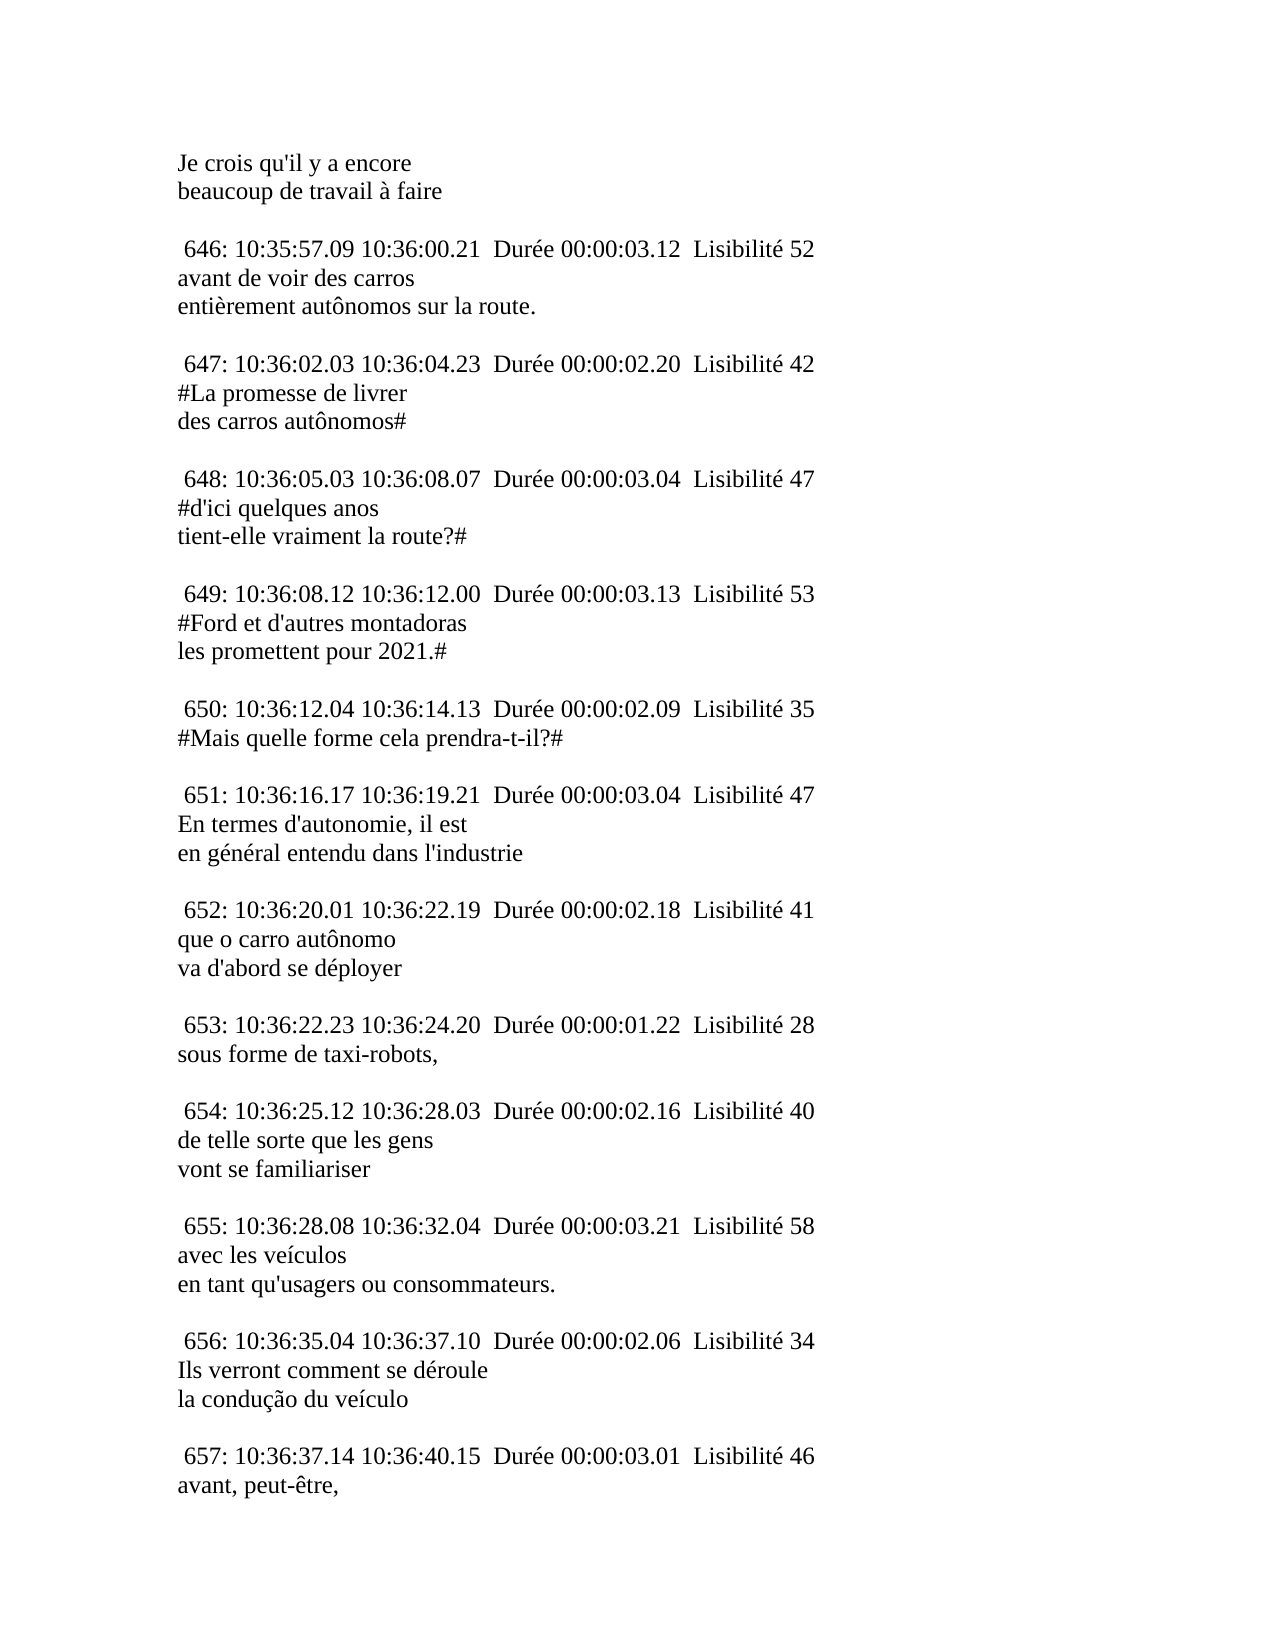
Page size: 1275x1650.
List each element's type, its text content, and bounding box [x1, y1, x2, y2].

text 646: 10:35:57.09 10:36:00.21 Durée 00:00:03.12 Lisibilité 52 [177, 234, 1098, 263]
text 648: 10:36:05.03 10:36:08.07 Durée 00:00:03.04 Lisibilité 47 [177, 464, 1098, 493]
text 654: 10:36:25.12 10:36:28.03 Durée 00:00:02.16 Lisibilité 40 [177, 1096, 1098, 1125]
text 653: 10:36:22.23 10:36:24.20 Durée 00:00:01.22 Lisibilité 28 [177, 1010, 1098, 1039]
text 647: 10:36:02.03 10:36:04.23 Durée 00:00:02.20 Lisibilité 42 [177, 349, 1098, 378]
text de telle sorte que les gens [177, 1125, 1098, 1154]
text Je crois qu'il y a encore [177, 148, 1098, 176]
text avec les veículos [177, 1240, 1098, 1269]
text entièrement autônomos sur la route. [177, 291, 1098, 320]
text les promettent pour 2021.# [177, 636, 1098, 665]
text beaucoup de travail à faire [177, 176, 1098, 205]
text vont se familiariser [177, 1154, 1098, 1183]
text Ils verront comment se déroule [177, 1355, 1098, 1384]
text va d'abord se déployer [177, 953, 1098, 981]
text avant, peut-être, [177, 1470, 1098, 1499]
text 650: 10:36:12.04 10:36:14.13 Durée 00:00:02.09 Lisibilité 35 [177, 694, 1098, 723]
text #Ford et d'autres montadoras [177, 608, 1098, 636]
text 657: 10:36:37.14 10:36:40.15 Durée 00:00:03.01 Lisibilité 46 [177, 1441, 1098, 1470]
text avant de voir des carros [177, 263, 1098, 291]
text la condução du veículo [177, 1384, 1098, 1413]
text des carros autônomos# [177, 406, 1098, 435]
text #d'ici quelques anos [177, 493, 1098, 521]
text en général entendu dans l'industrie [177, 838, 1098, 866]
text 655: 10:36:28.08 10:36:32.04 Durée 00:00:03.21 Lisibilité 58 [177, 1211, 1098, 1240]
text En termes d'autonomie, il est [177, 809, 1098, 838]
text 652: 10:36:20.01 10:36:22.19 Durée 00:00:02.18 Lisibilité 41 [177, 895, 1098, 924]
text 649: 10:36:08.12 10:36:12.00 Durée 00:00:03.13 Lisibilité 53 [177, 579, 1098, 608]
text 651: 10:36:16.17 10:36:19.21 Durée 00:00:03.04 Lisibilité 47 [177, 780, 1098, 809]
text #Mais quelle forme cela prendra-t-il?# [177, 723, 1098, 751]
text #La promesse de livrer [177, 378, 1098, 406]
text tient-elle vraiment la route?# [177, 521, 1098, 550]
text en tant qu'usagers ou consommateurs. [177, 1269, 1098, 1298]
text sous forme de taxi-robots, [177, 1039, 1098, 1068]
text que o carro autônomo [177, 924, 1098, 953]
text 656: 10:36:35.04 10:36:37.10 Durée 00:00:02.06 Lisibilité 34 [177, 1326, 1098, 1355]
